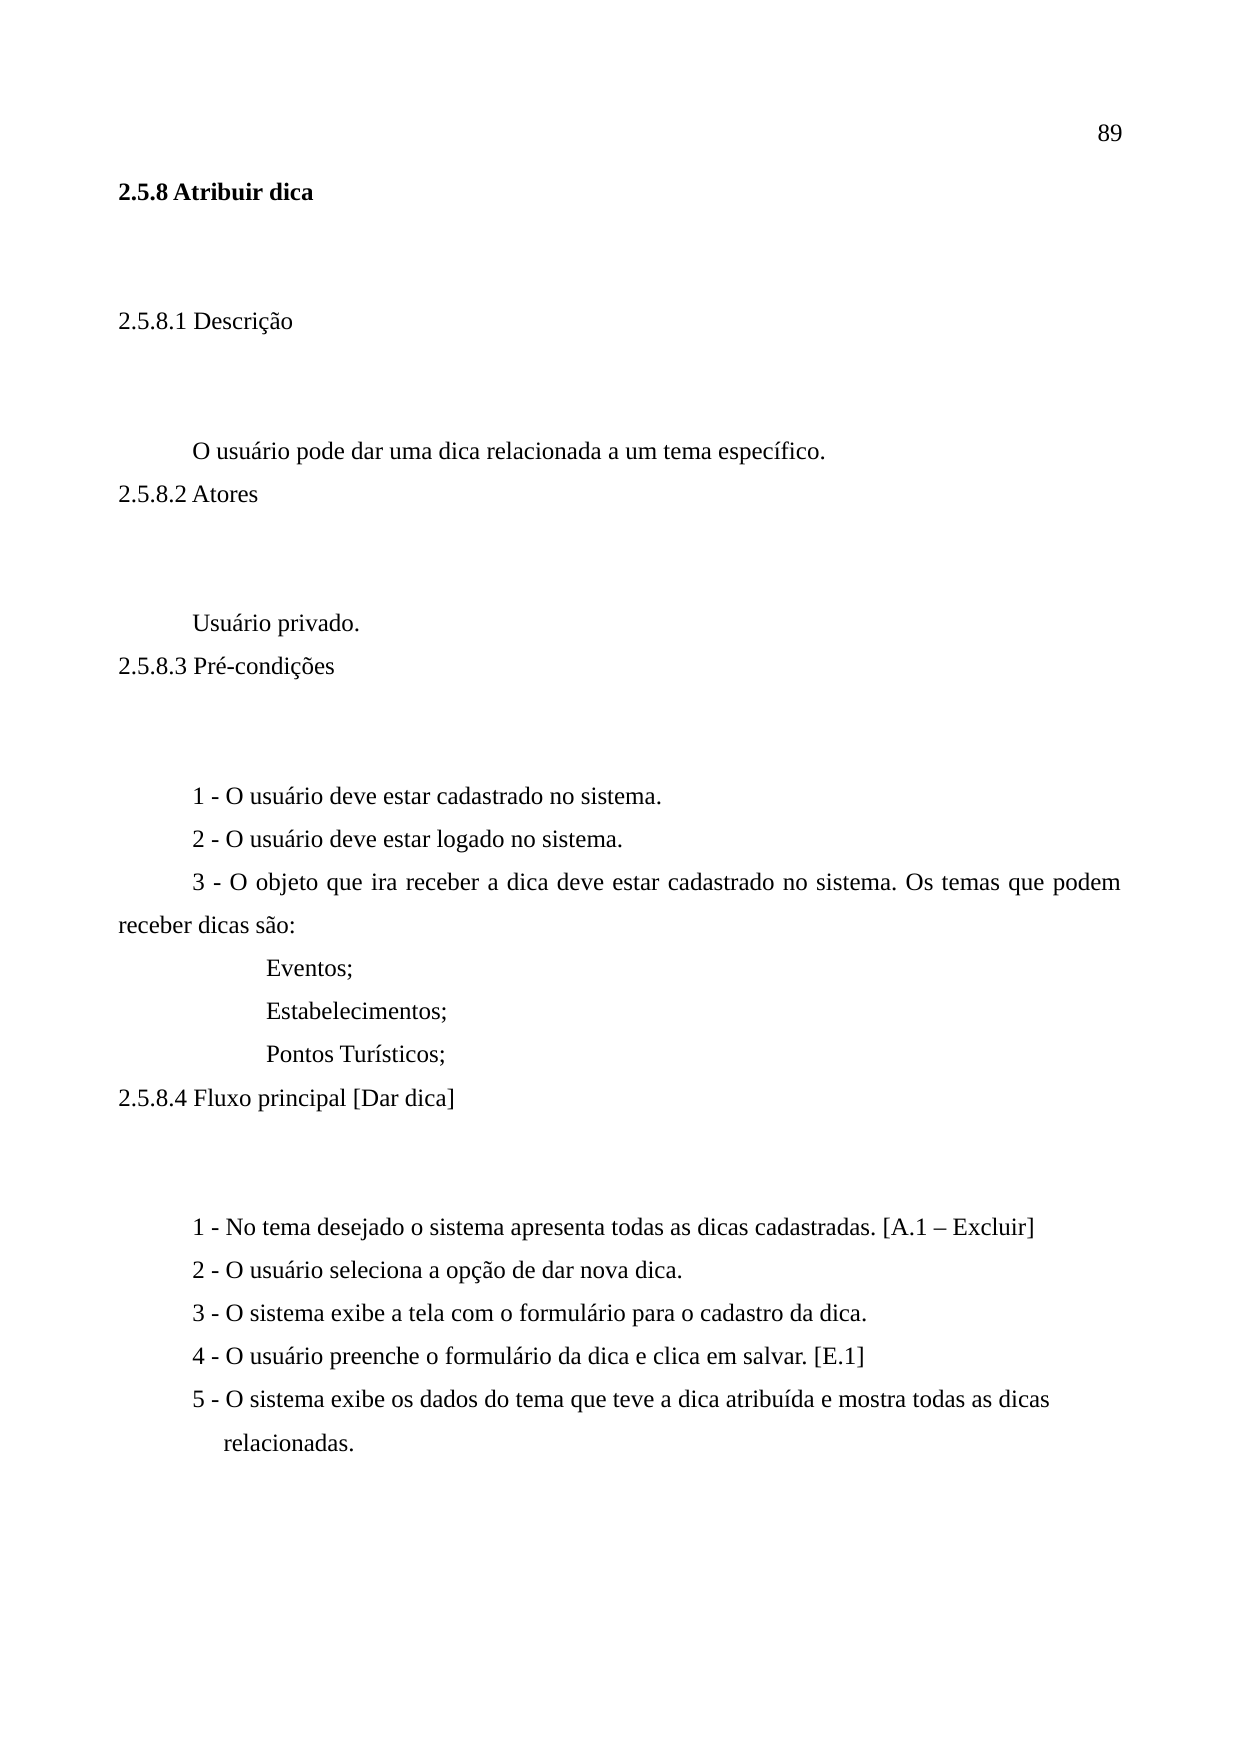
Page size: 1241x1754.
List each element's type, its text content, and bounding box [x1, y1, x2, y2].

subtitle Atores [118, 479, 1122, 508]
text 3 - O objeto que ira receber a dica deve estar cadastrado no sistema. Os temas que podem receber dicas são: [118, 867, 1122, 939]
subtitle Atribuir dica [118, 177, 1122, 206]
text Estabelecimentos; [118, 996, 1122, 1025]
text 1 - No tema desejado o sistema apresenta todas as dicas cadastradas. [A.1 – Excluir] [118, 1212, 1122, 1241]
text Pontos Turísticos; [118, 1039, 1122, 1068]
text 2 - O usuário deve estar logado no sistema. [118, 824, 1122, 853]
text Usuário privado. [118, 608, 1122, 637]
subtitle Pré-condições [118, 651, 1122, 680]
subtitle Fluxo principal [Dar dica] [118, 1083, 1122, 1111]
text 3 - O sistema exibe a tela com o formulário para o cadastro da dica. [118, 1298, 1122, 1327]
text 5 - O sistema exibe os dados do tema que teve a dica atribuída e mostra todas as dicas relacionadas. [118, 1384, 1122, 1456]
text 2 - O usuário seleciona a opção de dar nova dica. [118, 1255, 1122, 1284]
text O usuário pode dar uma dica relacionada a um tema específico. [118, 436, 1122, 464]
subtitle Descrição [118, 306, 1122, 335]
text Eventos; [118, 953, 1122, 982]
text 1 - O usuário deve estar cadastrado no sistema. [118, 781, 1122, 809]
text 4 - O usuário preenche o formulário da dica e clica em salvar. [E.1] [118, 1341, 1122, 1370]
